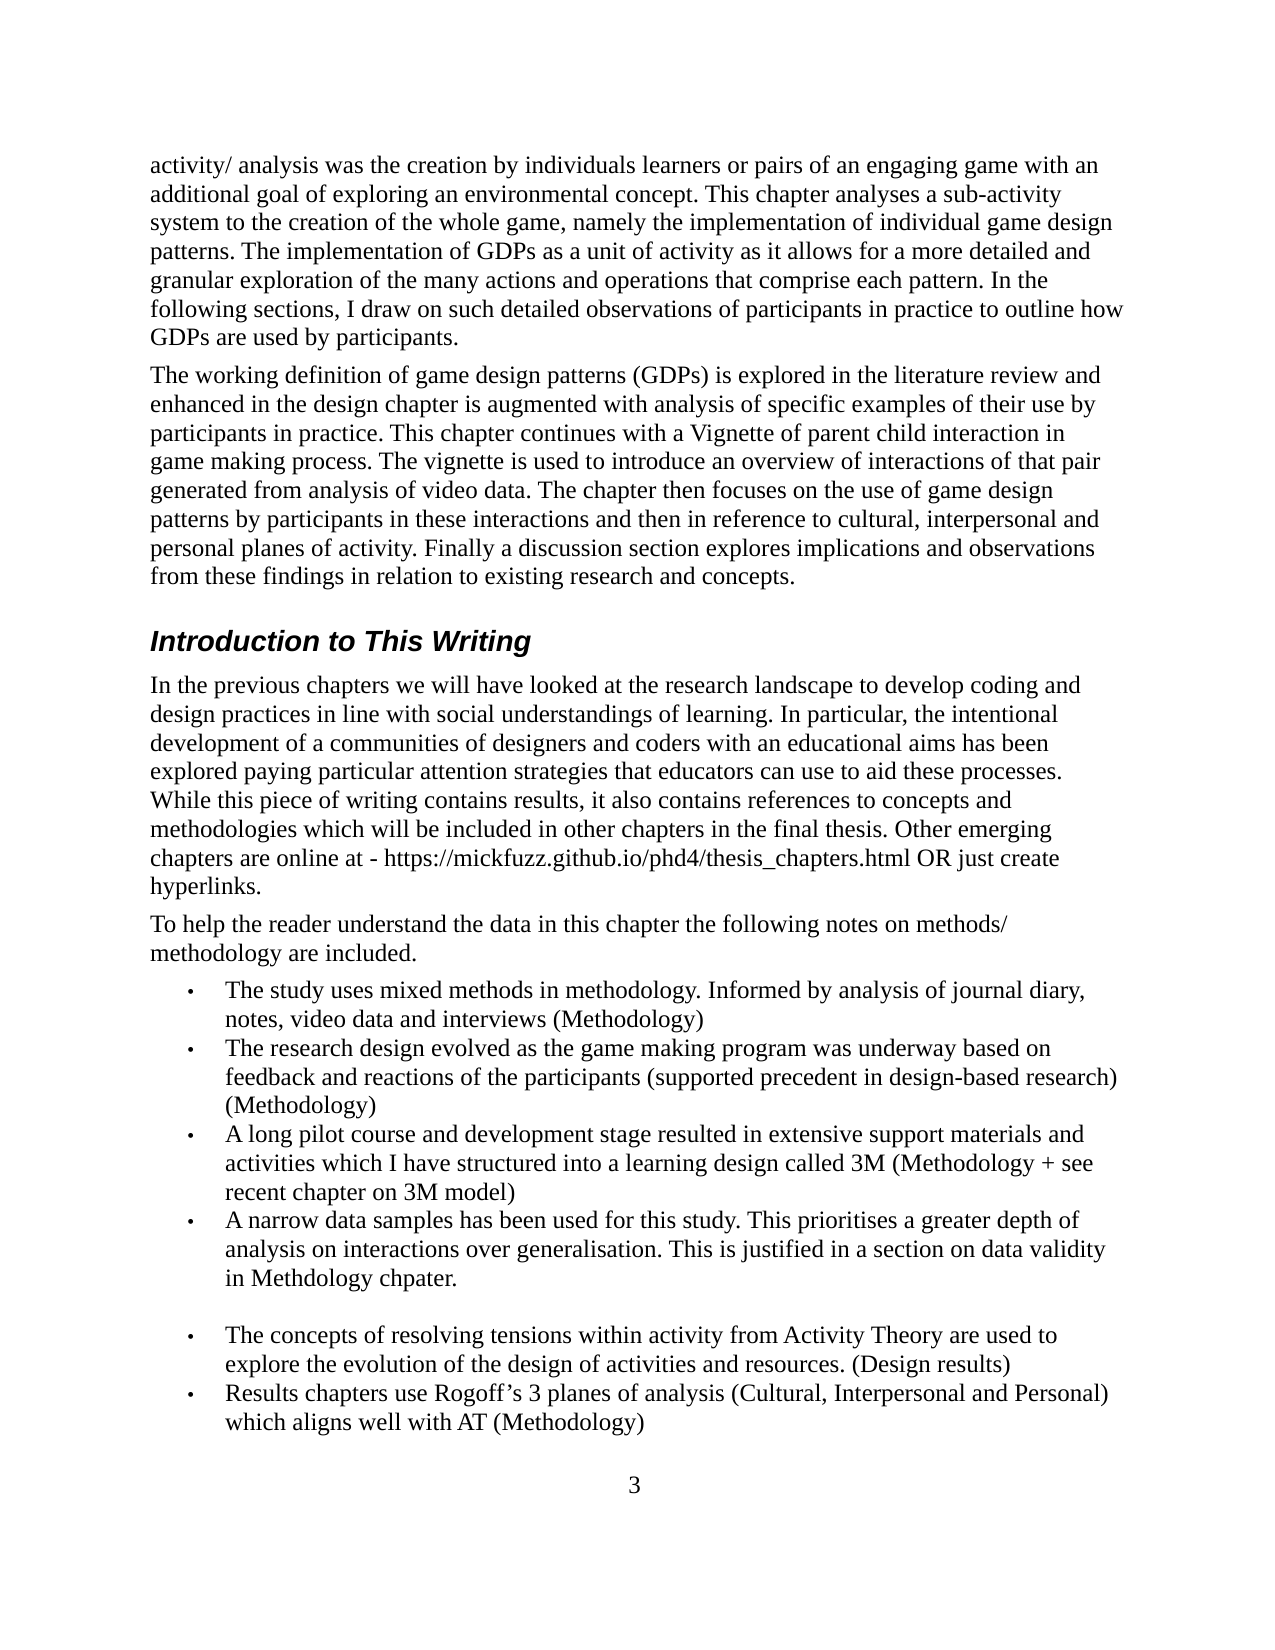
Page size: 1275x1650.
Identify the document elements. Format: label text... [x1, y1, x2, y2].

list The concepts of resolving tensions within activity from Activity Theory are used to explore the evolution of the design of activities and resources. (Design results) [187, 1321, 1125, 1378]
list The research design evolved as the game making program was underway based on feedback and reactions of the participants (supported precedent in design-based research) (Methodology) [187, 1033, 1125, 1119]
text In the previous chapters we will have looked at the research landscape to develop coding and design practices in line with social understandings of learning. In particular, the intentional development of a communities of designers and coders with an educational aims has been explored paying particular attention strategies that educators can use to aid these processes. While this piece of writing contains results, it also contains references to concepts and methodologies which will be included in other chapters in the final thesis. Other emerging chapters are online at - https://mickfuzz.github.io/phd4/thesis_chapters.html OR just create hyperlinks. [150, 670, 1125, 900]
list The study uses mixed methods in methodology. Informed by analysis of journal diary, notes, video data and interviews (Methodology) [187, 976, 1125, 1033]
list A long pilot course and development stage resulted in extensive support materials and activities which I have structured into a learning design called 3M (Methodology + see recent chapter on 3M model) [187, 1119, 1125, 1206]
text activity/ analysis was the creation by individuals learners or pairs of an engaging game with an additional goal of exploring an environmental concept. This chapter analyses a sub-activity system to the creation of the whole game, namely the implementation of individual game design patterns. The implementation of GDPs as a unit of activity as it allows for a more detailed and granular exploration of the many actions and operations that comprise each pattern. In the following sections, I draw on such detailed observations of participants in practice to outline how GDPs are used by participants. [150, 150, 1125, 351]
list A narrow data samples has been used for this study. This prioritises a greater depth of analysis on interactions over generalisation. This is justified in a section on data validity in Methdology chpater. [187, 1206, 1125, 1321]
subtitle Introduction to This Writing [150, 624, 1125, 658]
list Results chapters use Rogoff’s 3 planes of analysis (Cultural, Interpersonal and Personal) which aligns well with AT (Methodology) [187, 1378, 1125, 1436]
text To help the reader understand the data in this chapter the following notes on methods/ methodology are included. [150, 909, 1125, 967]
text The working definition of game design patterns (GDPs) is explored in the literature review and enhanced in the design chapter is augmented with analysis of specific examples of their use by participants in practice. This chapter continues with a Vignette of parent child interaction in game making process. The vignette is used to introduce an overview of interactions of that pair generated from analysis of video data. The chapter then focuses on the use of game design patterns by participants in these interactions and then in reference to cultural, interpersonal and personal planes of activity. Finally a discussion section explores implications and observations from these findings in relation to existing research and concepts. [150, 360, 1125, 590]
